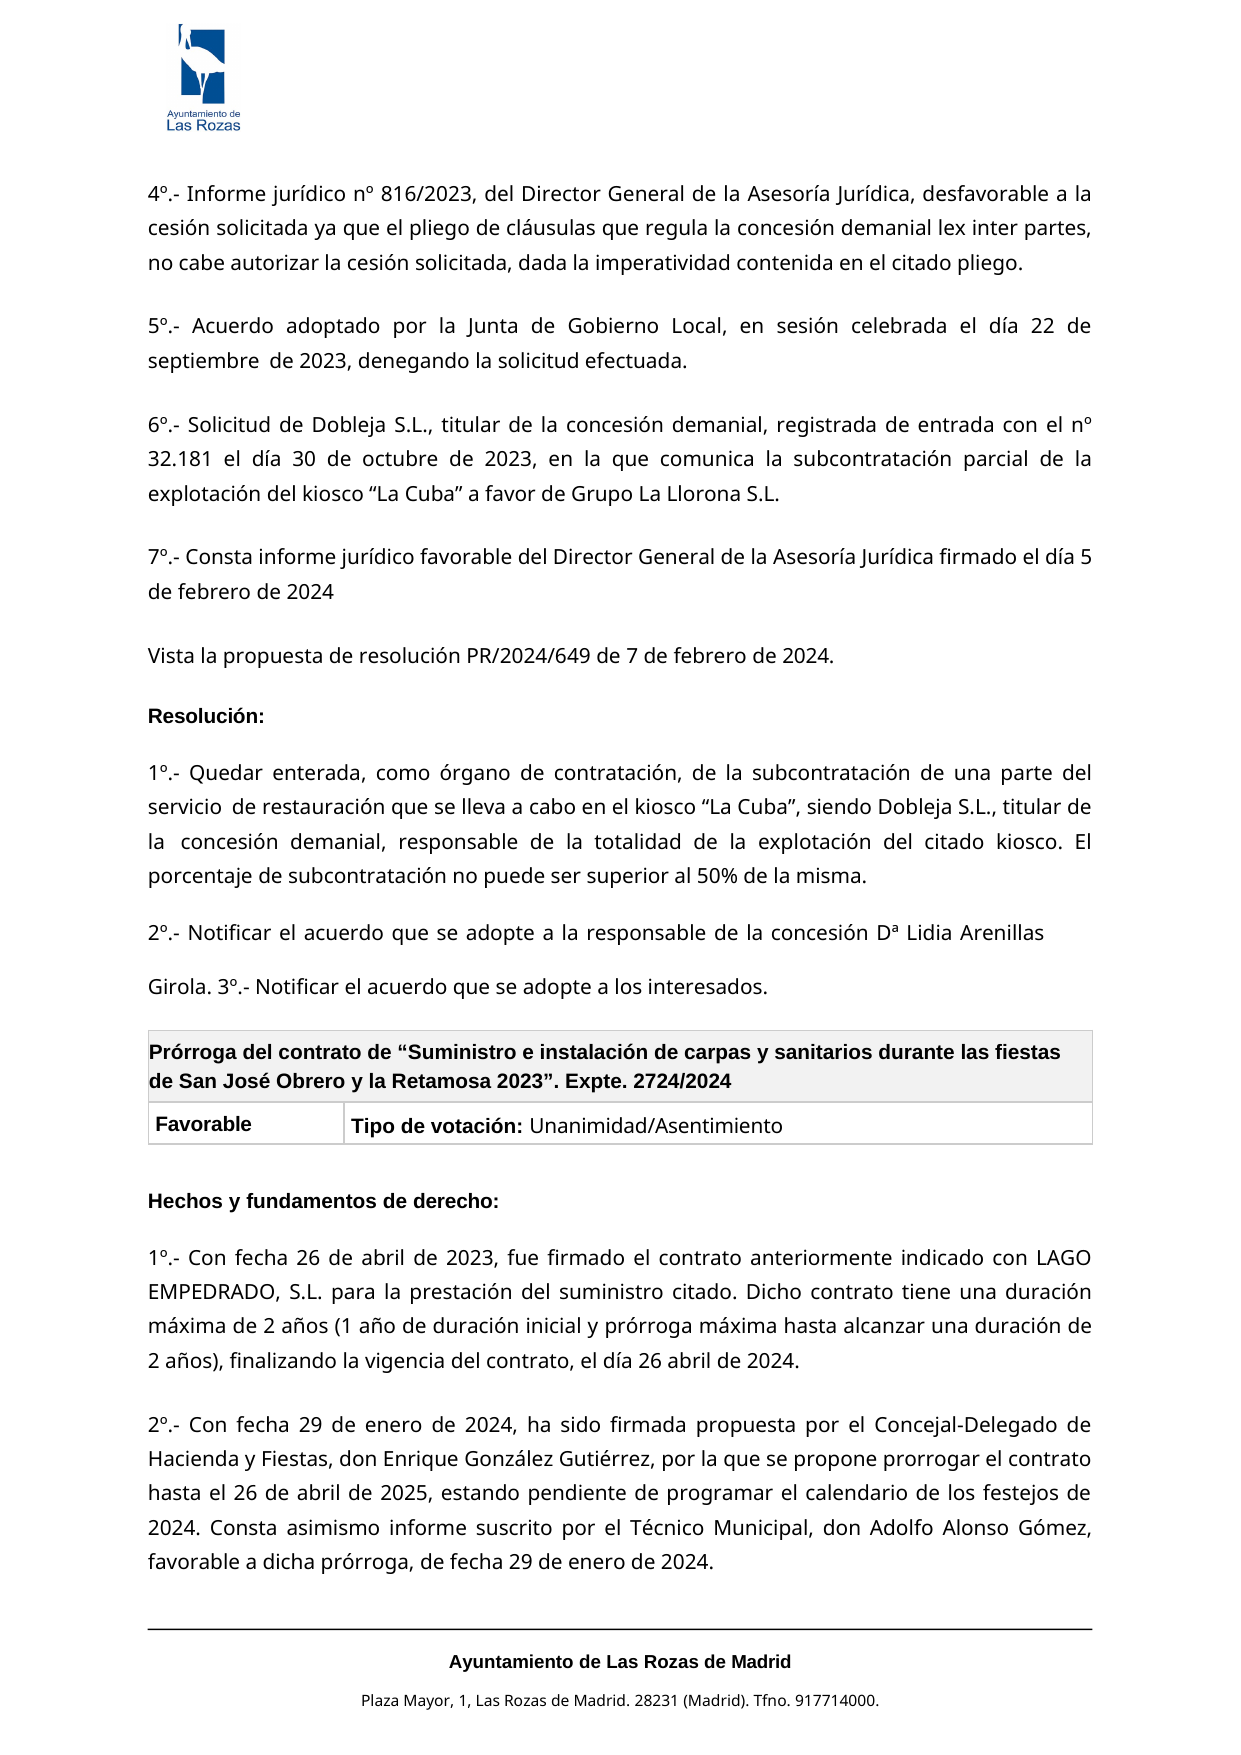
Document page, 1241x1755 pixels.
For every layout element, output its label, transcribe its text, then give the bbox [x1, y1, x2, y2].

text 7º.- Consta informe jurídico favorable del Director General de la Asesoría Jurídica firmado el día 5 de febrero de 2024 [148, 542, 1093, 605]
text 4º.- Informe jurídico nº 816/2023, del Director General de la Asesoría Jurídica, desfavorable a la cesión solicitada ya que el pliego de cláusulas que regula la concesión demanial lex inter partes, no cabe autorizar la cesión solicitada, dada la imperatividad contenida en el citado pliego. [148, 179, 1093, 276]
text 5º.- Acuerdo adoptado por la Junta de Gobierno Local, en sesión celebrada el día 22 de septiembre de 2023, denegando la solicitud efectuada. [148, 312, 1093, 374]
subtitle Resolución: [148, 704, 1143, 728]
subtitle Hechos y fundamentos de derecho: [148, 1188, 1143, 1212]
table_header Prórroga del contrato de “Suministro e instalación de carpas y sanitarios durante las fiestas de San José Obrero y la Retamosa 2023”. Expte. 2724/2024 [149, 1031, 1092, 1101]
table_cell Favorable [149, 1103, 343, 1143]
table_cell Tipo de votación: Unanimidad/Asentimiento [345, 1103, 1092, 1143]
text 2º.- Notificar el acuerdo que se adopte a la responsable de la concesión Dª Lidia Arenillas Girola. 3º.- Notificar el acuerdo que se adopte a los interesados. [148, 897, 1045, 1005]
text Vista la propuesta de resolución PR/2024/649 de 7 de febrero de 2024. [148, 641, 1143, 669]
text 1º.- Quedar enterada, como órgano de contratación, de la subcontratación de una parte del servicio de restauración que se lleva a cabo en el kiosco “La Cuba”, siendo Dobleja S.L., titular de la concesión demanial, responsable de la totalidad de la explotación del citado kiosco. El porcentaje de subcontratación no puede ser superior al 50% de la misma. [148, 758, 1093, 890]
text 6º.- Solicitud de Dobleja S.L., titular de la concesión demanial, registrada de entrada con el nº 32.181 el día 30 de octubre de 2023, en la que comunica la subcontratación parcial de la explotación del kiosco “La Cuba” a favor de Grupo La Llorona S.L. [148, 410, 1093, 507]
text 2º.- Con fecha 29 de enero de 2024, ha sido firmada propuesta por el Concejal-Delegado de Hacienda y Fiestas, don Enrique González Gutiérrez, por la que se propone prorrogar el contrato hasta el 26 de abril de 2025, estando pendiente de programar el calendario de los festejos de 2024. Consta asimismo informe suscrito por el Técnico Municipal, don Adolfo Alonso Gómez, favorable a dicha prórroga, de fecha 29 de enero de 2024. [148, 1410, 1093, 1576]
text 1º.- Con fecha 26 de abril de 2023, fue firmado el contrato anteriormente indicado con LAGO EMPEDRADO, S.L. para la prestación del suministro citado. Dicho contrato tiene una duración máxima de 2 años (1 año de duración inicial y prórroga máxima hasta alcanzar una duración de 2 años), finalizando la vigencia del contrato, el día 26 abril de 2024. [148, 1243, 1093, 1374]
